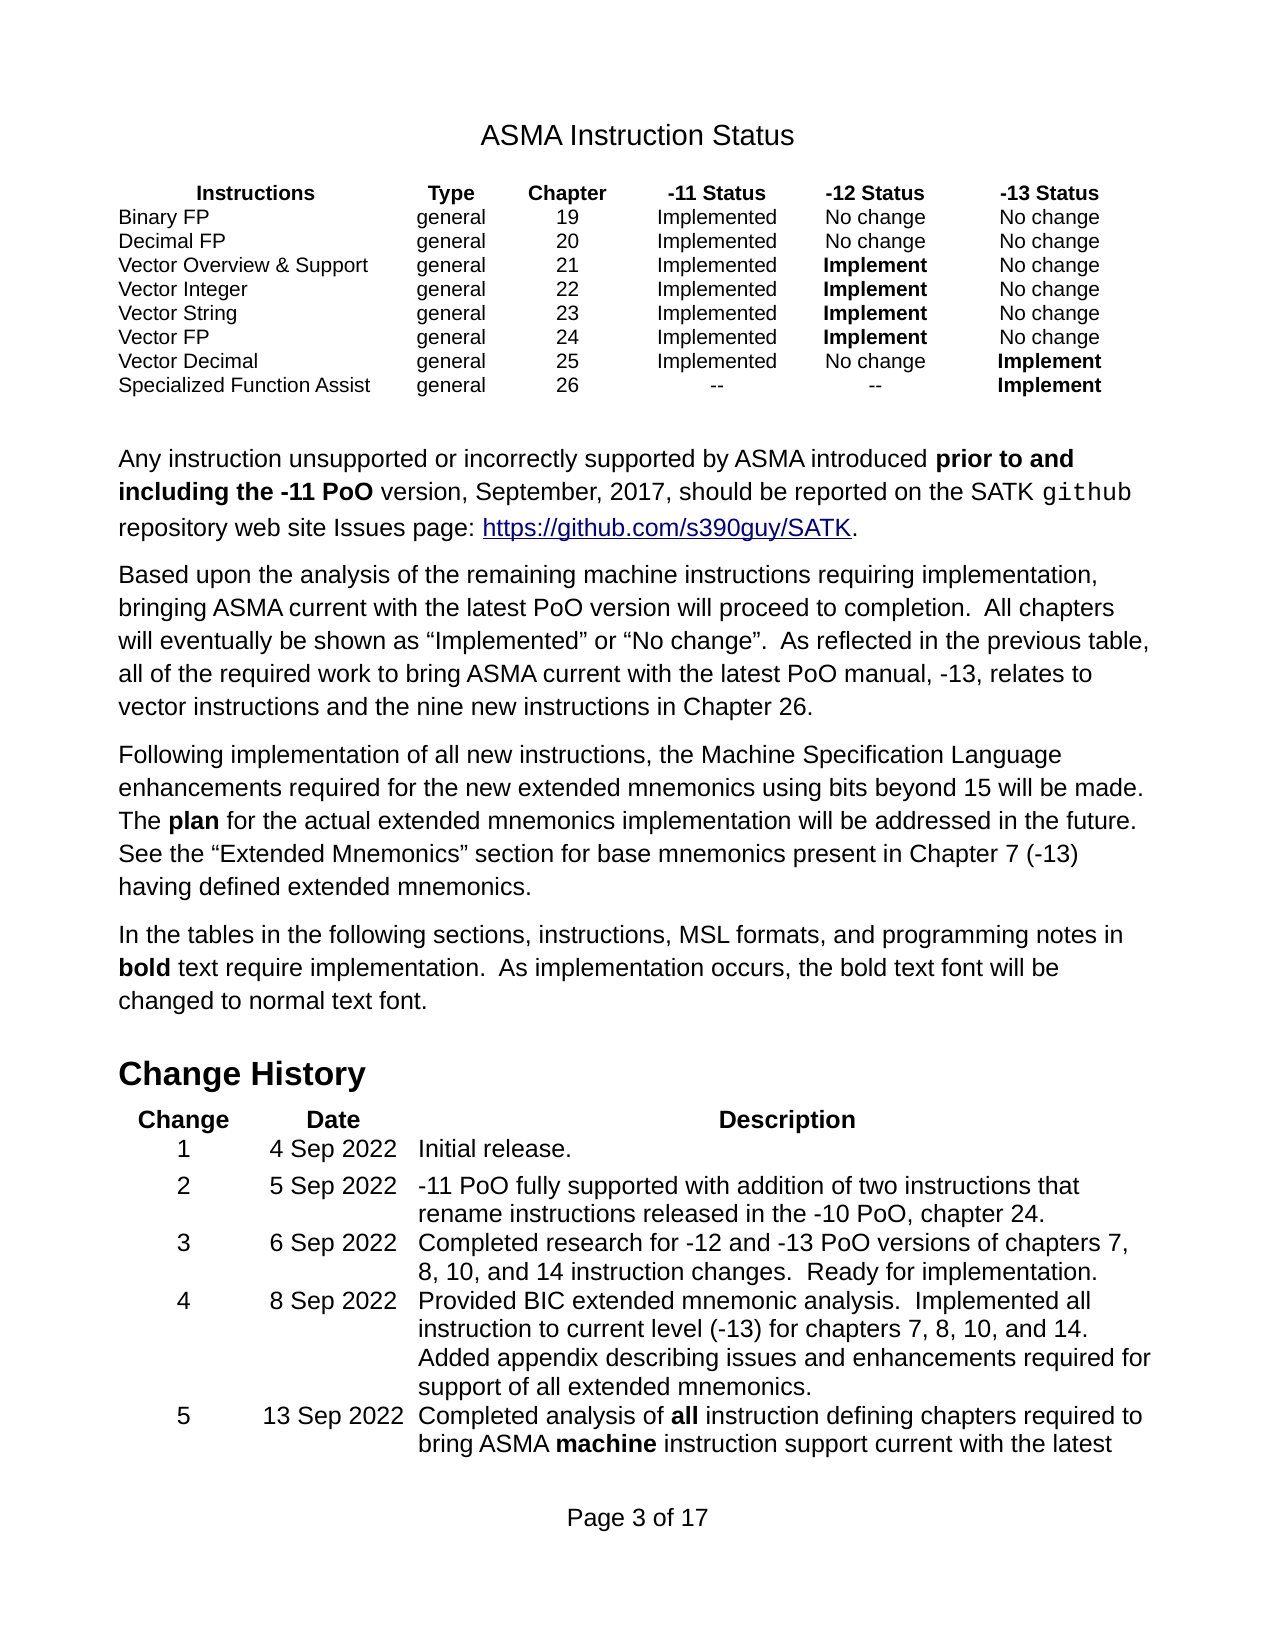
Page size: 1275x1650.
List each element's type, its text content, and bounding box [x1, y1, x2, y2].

table_cell Implement [809, 277, 942, 301]
table_header Type [393, 181, 509, 205]
table_cell 21 [509, 253, 625, 277]
table_cell Implement [809, 301, 942, 325]
table_cell No change [942, 277, 1157, 301]
table_cell 25 [509, 349, 625, 373]
table_cell Provided BIC extended mnemonic analysis. Implemented all instruction to current level (-13) for chapters 7, 8, 10, and 14. Added appendix describing issues and enhancements required for support of all extended mnemonics. [418, 1286, 1157, 1401]
table_cell No change [809, 349, 942, 373]
table_cell Specialized Function Assist [118, 373, 393, 397]
table_cell Implemented [625, 205, 808, 229]
table_cell Implemented [625, 277, 808, 301]
table_cell 23 [509, 301, 625, 325]
table_header -12 Status [809, 181, 942, 205]
table_cell No change [942, 325, 1157, 349]
table_cell Completed research for -12 and -13 PoO versions of chapters 7, 8, 10, and 14 instruction changes. Ready for implementation. [418, 1228, 1157, 1286]
table_cell No change [942, 229, 1157, 253]
table_cell 4 Sep 2022 [249, 1134, 418, 1171]
table_cell 4 [118, 1286, 249, 1401]
table_cell -11 PoO fully supported with addition of two instructions that rename instructions released in the -10 PoO, chapter 24. [418, 1171, 1157, 1228]
table_cell Implement [942, 349, 1157, 373]
table_cell Decimal FP [118, 229, 393, 253]
table_cell Implement [942, 373, 1157, 397]
table_cell No change [942, 301, 1157, 325]
table_cell 24 [509, 325, 625, 349]
table_cell Implement [809, 325, 942, 349]
table_header -13 Status [942, 181, 1157, 205]
table_cell No change [809, 229, 942, 253]
table_cell Implemented [625, 229, 808, 253]
table_cell 13 Sep 2022 [249, 1401, 418, 1458]
table_header Description [418, 1105, 1157, 1134]
table_cell Vector String [118, 301, 393, 325]
table_cell Vector Integer [118, 277, 393, 301]
table_cell 5 Sep 2022 [249, 1171, 418, 1228]
table_cell Implement [809, 253, 942, 277]
table_cell Implemented [625, 349, 808, 373]
table_cell 22 [509, 277, 625, 301]
table_cell general [393, 325, 509, 349]
table_cell general [393, 373, 509, 397]
table_header Date [249, 1105, 418, 1134]
table_cell -- [809, 373, 942, 397]
text Following implementation of all new instructions, the Machine Specification Language enhancements required for the new extended mnemonics using bits beyond 15 will be made. The plan for the actual extended mnemonics implementation will be addressed in the future. See the “Extended Mnemonics” section for base mnemonics present in Chapter 7 (-13) having defined extended mnemonics. [118, 740, 1157, 901]
table_cell 8 Sep 2022 [249, 1286, 418, 1401]
subtitle Change History [118, 1054, 1157, 1093]
table_header -11 Status [625, 181, 808, 205]
table_cell Binary FP [118, 205, 393, 229]
table_header Chapter [509, 181, 625, 205]
table_cell No change [942, 205, 1157, 229]
table_cell Implemented [625, 253, 808, 277]
table_cell 19 [509, 205, 625, 229]
table_cell general [393, 229, 509, 253]
table_cell 26 [509, 373, 625, 397]
table_cell Initial release. [418, 1134, 1157, 1171]
table_cell Implemented [625, 325, 808, 349]
table_cell -- [625, 373, 808, 397]
table_cell general [393, 205, 509, 229]
text In the tables in the following sections, instructions, MSL formats, and programming notes in bold text require implementation. As implementation occurs, the bold text font will be changed to normal text font. [118, 919, 1157, 1014]
table_cell Completed analysis of all instruction defining chapters required to bring ASMA machine instruction support current with the latest [418, 1401, 1157, 1458]
table_header Change [118, 1105, 249, 1134]
text Based upon the analysis of the remaining machine instructions requiring implementation, bringing ASMA current with the latest PoO version will proceed to completion. All chapters will eventually be shown as “Implemented” or “No change”. As reflected in the previous table, all of the required work to bring ASMA current with the latest PoO manual, -13, relates to vector instructions and the nine new instructions in Chapter 26. [118, 560, 1157, 721]
table_cell 3 [118, 1228, 249, 1286]
table_cell Vector Overview & Support [118, 253, 393, 277]
table_cell 2 [118, 1171, 249, 1228]
table_cell Vector Decimal [118, 349, 393, 373]
table_cell Implemented [625, 301, 808, 325]
table_cell general [393, 277, 509, 301]
table_cell 5 [118, 1401, 249, 1458]
table_cell 1 [118, 1134, 249, 1171]
table_cell 20 [509, 229, 625, 253]
table_cell general [393, 349, 509, 373]
table_cell Vector FP [118, 325, 393, 349]
table_cell general [393, 301, 509, 325]
text Any instruction unsupported or incorrectly supported by ASMA introduced prior to and including the -11 PoO version, September, 2017, should be reported on the SATK github repository web site Issues page: https://github.com/s390guy/SATK. [118, 444, 1157, 541]
table_header Instructions [118, 181, 393, 205]
table_cell general [393, 253, 509, 277]
table_cell No change [809, 205, 942, 229]
table_cell 6 Sep 2022 [249, 1228, 418, 1286]
table_cell No change [942, 253, 1157, 277]
